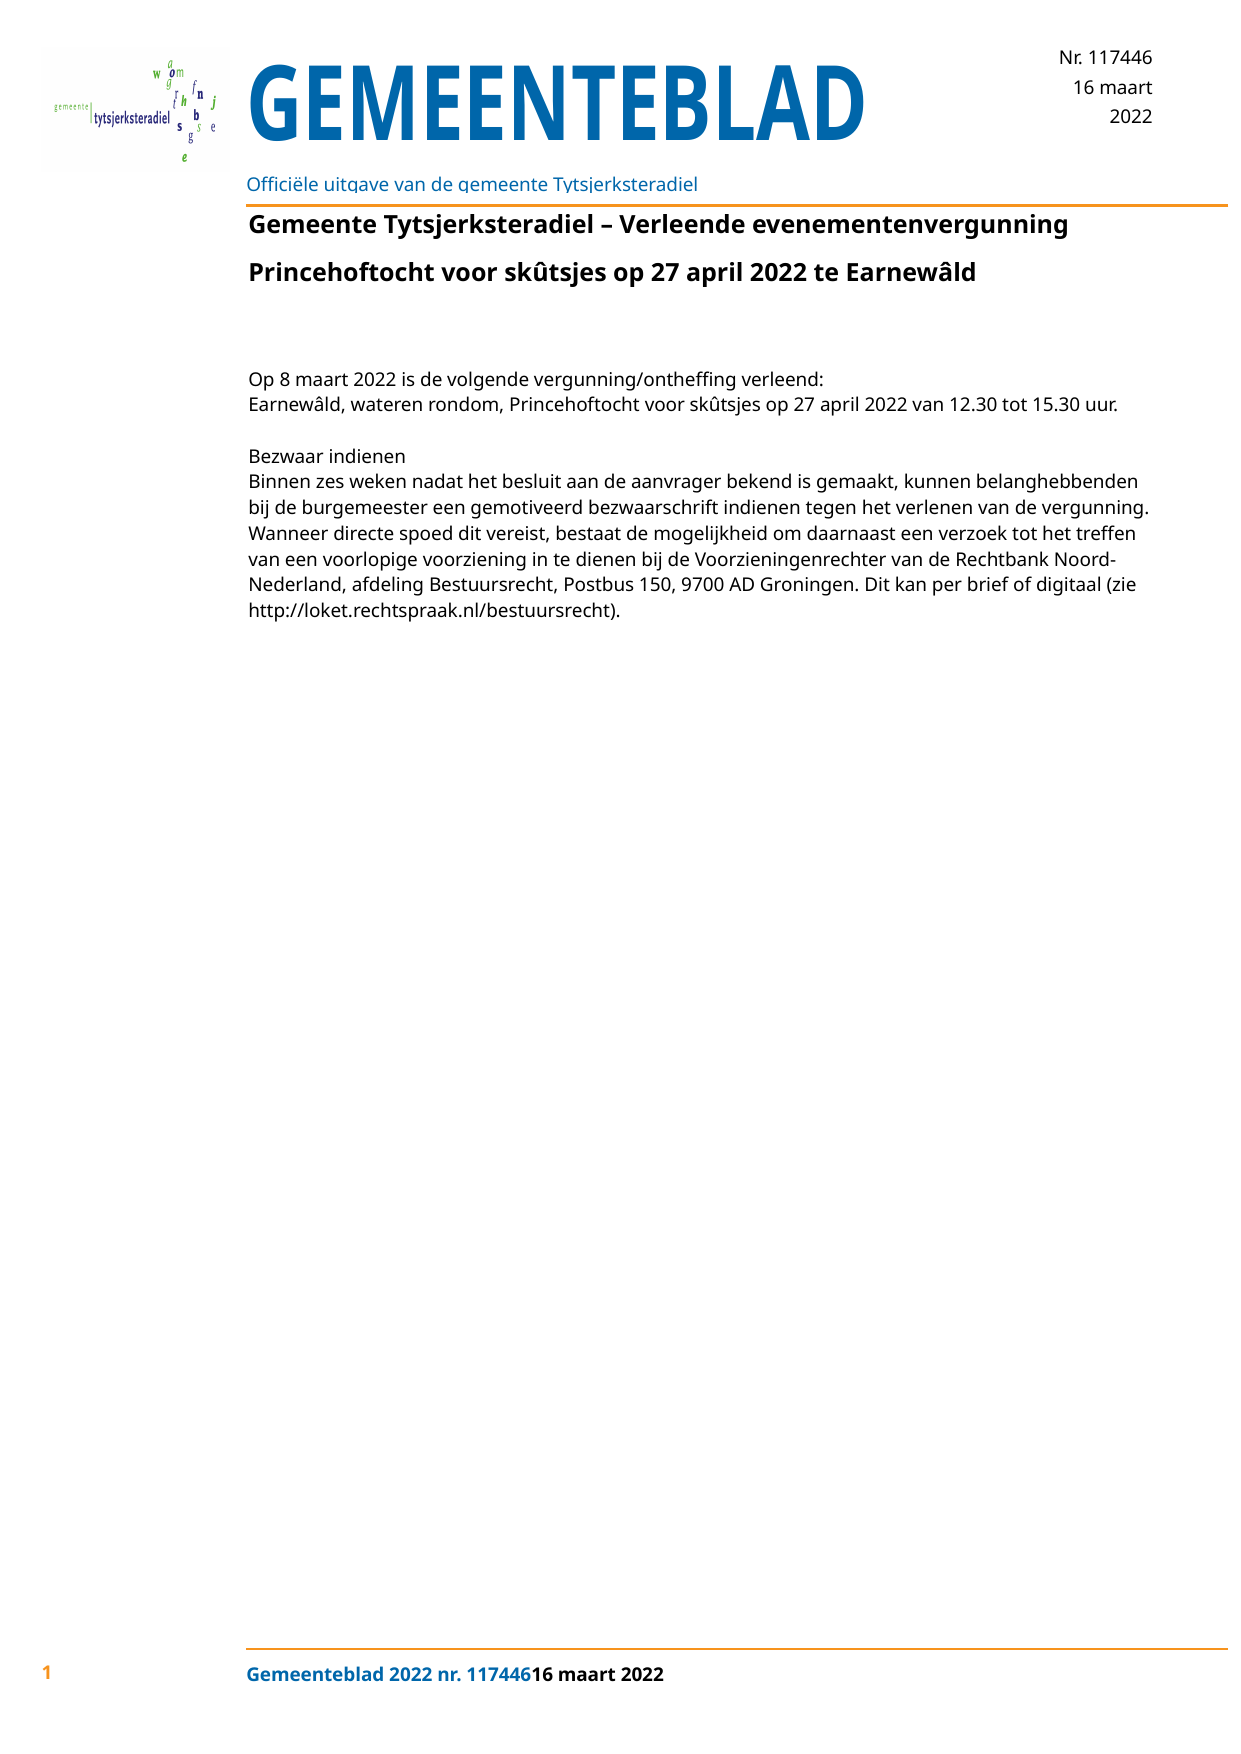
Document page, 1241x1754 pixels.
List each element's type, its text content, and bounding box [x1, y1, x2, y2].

text Earnewâld, wateren rondom, Princehoftocht voor skûtsjes op 27 april 2022 van 12.30 tot 15.30 uur. [248, 391, 1152, 417]
text Gemeente Tytsjerksteradiel – Verleende evenementenvergunning Princehoftocht voor skûtsjes op 27 april 2022 te Earnewâld [248, 207, 1152, 288]
picture [41, 47, 231, 172]
text Binnen zes weken nadat het besluit aan de aanvrager bekend is gemaakt, kunnen belanghebbenden bij de burgemeester een gemotiveerd bezwaarschrift indienen tegen het verlenen van de vergunning. Wanneer directe spoed dit vereist, bestaat de mogelijkheid om daarnaast een verzoek tot het treffen van een voorlopige voorziening in te dienen bij de Voorzieningenrechter van de Rechtbank Noord-Nederland, afdeling Bestuursrecht, Postbus 150, 9700 AD Groningen. Dit kan per brief of digitaal (zie http://loket.rechtspraak.nl/bestuursrecht). [248, 469, 1152, 623]
text Op 8 maart 2022 is de volgende vergunning/ontheffing verleend: [248, 366, 1152, 391]
text Bezwaar indienen [248, 443, 1152, 469]
